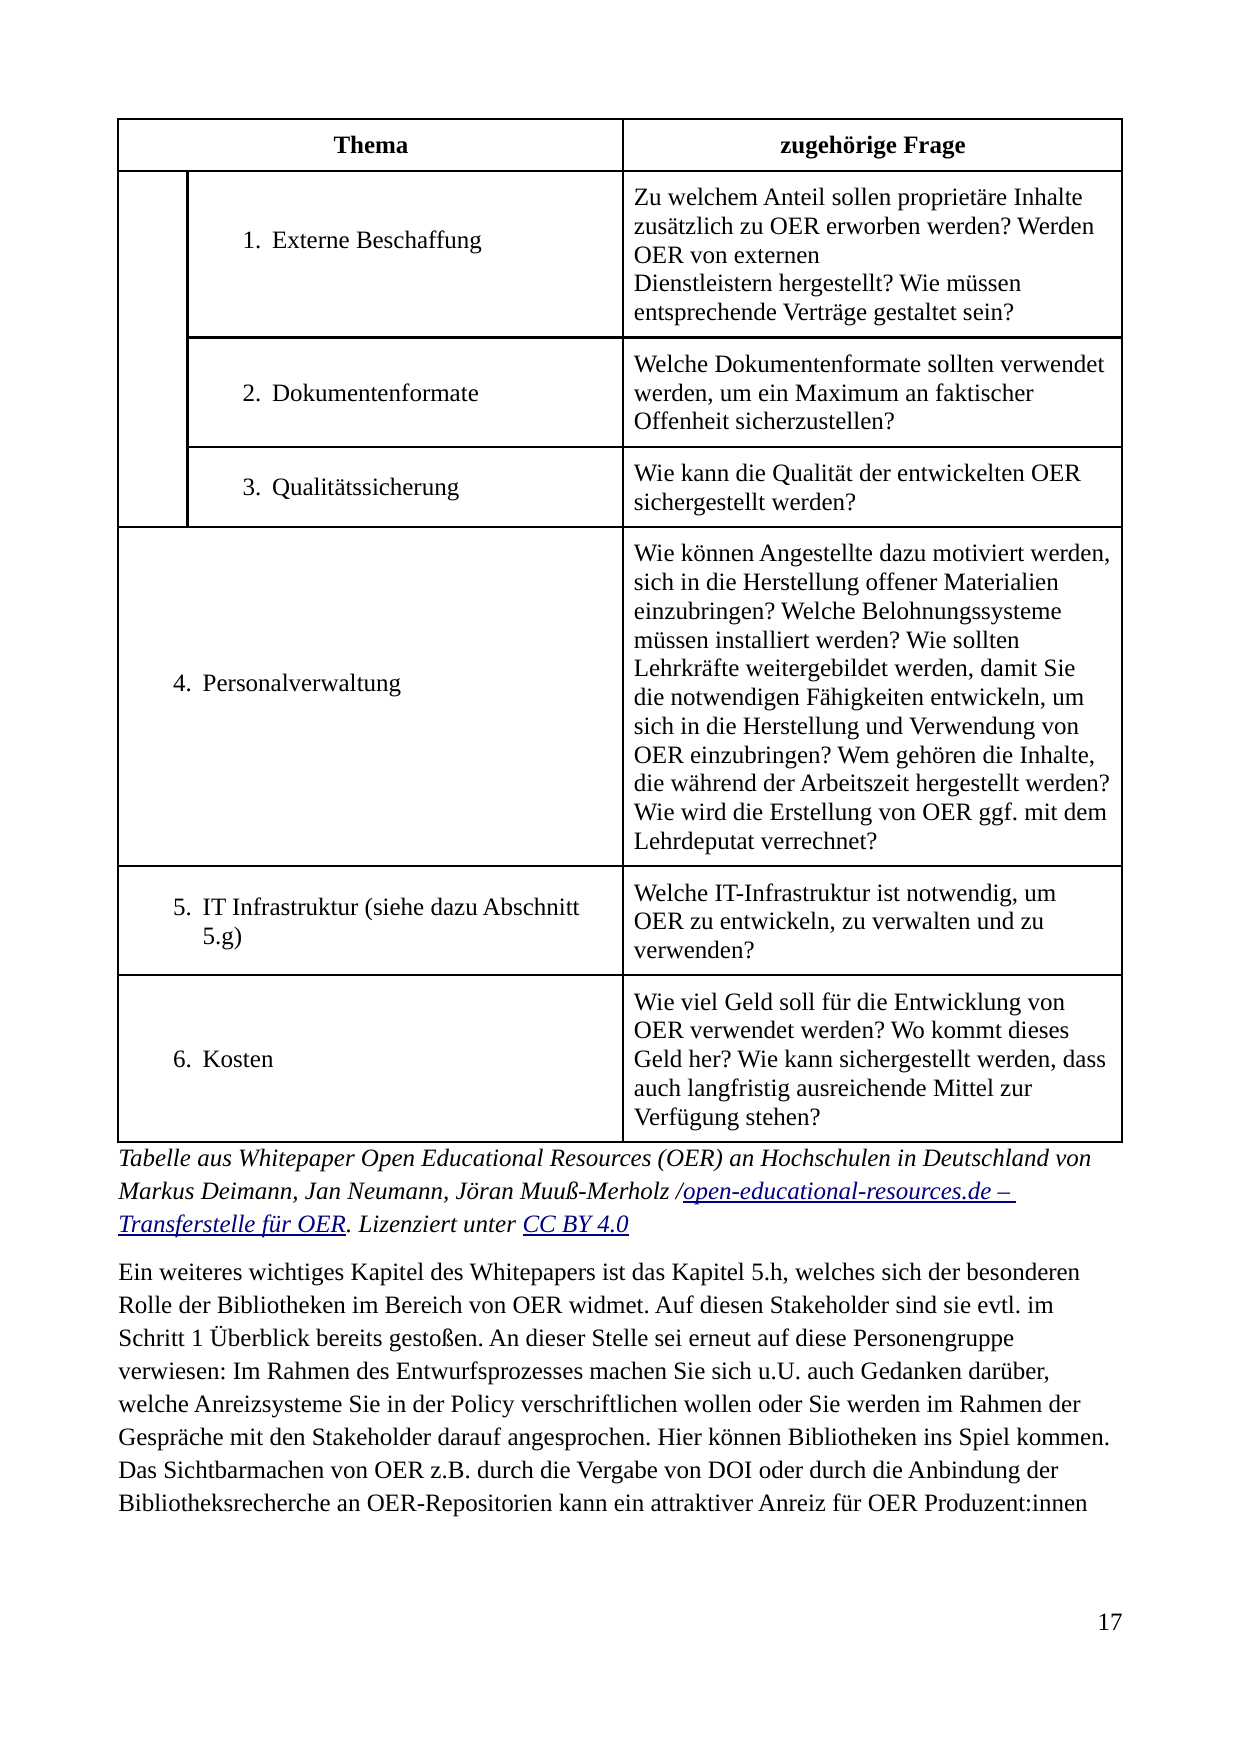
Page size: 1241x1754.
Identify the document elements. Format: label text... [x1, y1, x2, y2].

text Ein weiteres wichtiges Kapitel des Whitepapers ist das Kapitel 5.h, welches sich der besonderen Rolle der Bibliotheken im Bereich von OER widmet. Auf diesen Stakeholder sind sie evtl. im Schritt 1 Überblick bereits gestoßen. An dieser Stelle sei erneut auf diese Personengruppe verwiesen: Im Rahmen des Entwurfsprozesses machen Sie sich u.U. auch Gedanken darüber, welche Anreizsysteme Sie in der Policy verschriftlichen wollen oder Sie werden im Rahmen der Gespräche mit den Stakeholder darauf angesprochen. Hier können Bibliotheken ins Spiel kommen. Das Sichtbarmachen von OER z.B. durch die Vergabe von DOI oder durch die Anbindung der Bibliotheksrecherche an OER-Repositorien kann ein attraktiver Anreiz für OER Produzent:innen [118, 1257, 1122, 1517]
table_cell Wie kann die Qualität der entwickelten OER sichergestellt werden? [624, 448, 1121, 526]
table_cell Welche IT-Infrastruktur ist notwendig, um OER zu entwickeln, zu verwalten und zu verwenden? [624, 867, 1121, 974]
table_cell Dokumentenformate [189, 339, 622, 446]
table_cell Personalverwaltung [119, 528, 622, 865]
table_cell Welche Dokumentenformate sollten verwendet werden, um ein Maximum an faktischer Offenheit sicherzustellen? [624, 339, 1121, 446]
table_cell IT Infrastruktur (siehe dazu Abschnitt 5.g) [119, 867, 622, 974]
table_cell Wie können Angestellte dazu motiviert werden, sich in die Herstellung offener Materialien einzubringen? Welche Belohnungssysteme müssen installiert werden? Wie sollten Lehrkräfte weitergebildet werden, damit Sie die notwendigen Fähigkeiten entwickeln, um sich in die Herstellung und Verwendung von OER einzubringen? Wem gehören die Inhalte, die während der Arbeitszeit hergestellt werden? Wie wird die Erstellung von OER ggf. mit dem Lehrdeputat verrechnet? [624, 528, 1121, 865]
table_cell [119, 172, 186, 526]
table_cell Externe Beschaffung [189, 172, 622, 336]
table_header Thema [119, 120, 622, 170]
table_cell Qualitätssicherung [189, 448, 622, 526]
text Tabelle aus Whitepaper Open Educational Resources (OER) an Hochschulen in Deutschland von Markus Deimann, Jan Neumann, Jöran Muuß-Merholz /open-educational-resources.de – Transferstelle für OER. Lizenziert unter CC BY 4.0 [118, 1143, 1122, 1238]
table_cell Wie viel Geld soll für die Entwicklung von OER verwendet werden? Wo kommt dieses Geld her? Wie kann sichergestellt werden, dass auch langfristig ausreichende Mittel zur Verfügung stehen? [624, 976, 1121, 1141]
table_cell Kosten [119, 976, 622, 1141]
table_cell Zu welchem Anteil sollen proprietäre Inhalte zusätzlich zu OER erworben werden? Werden OER von externen Dienstleistern hergestellt? Wie müssen entsprechende Verträge gestaltet sein? [624, 172, 1121, 336]
table_header zugehörige Frage [624, 120, 1121, 170]
